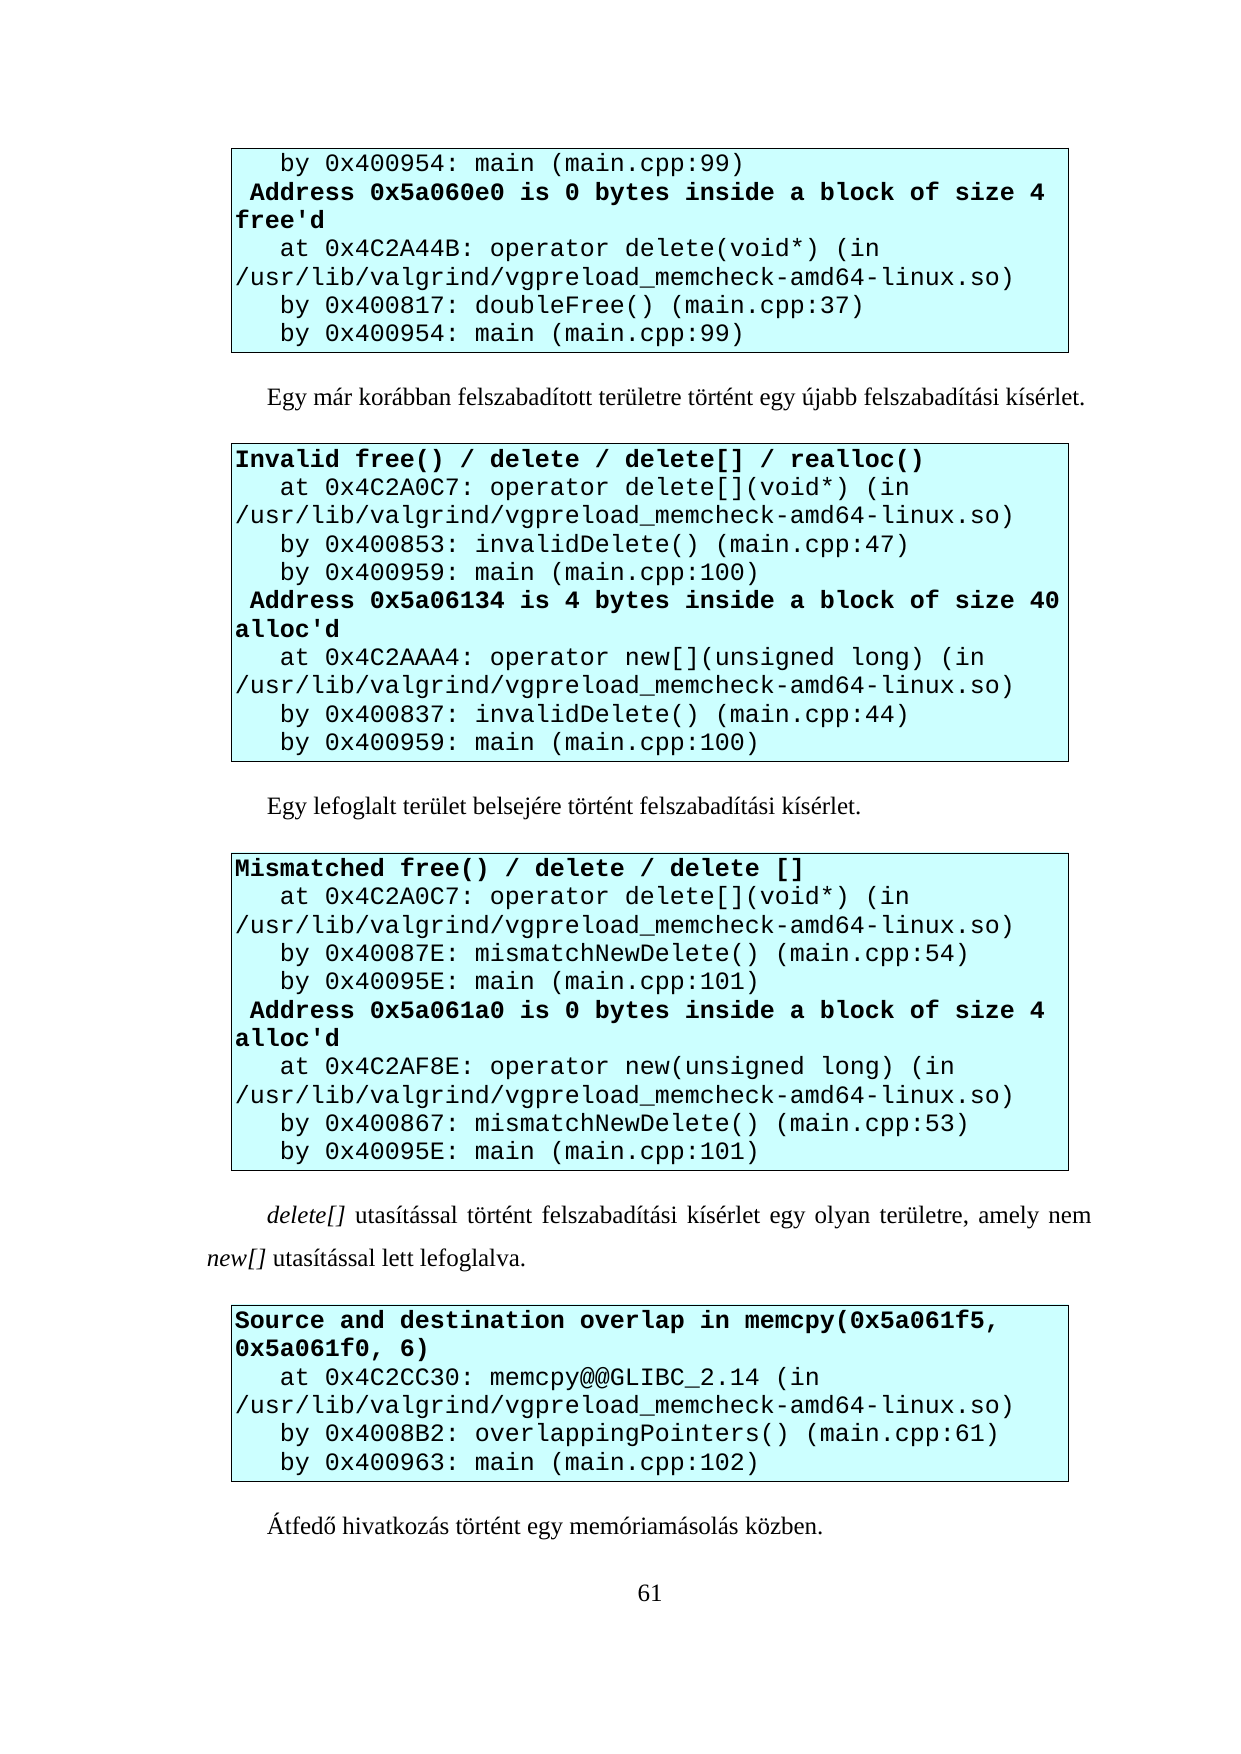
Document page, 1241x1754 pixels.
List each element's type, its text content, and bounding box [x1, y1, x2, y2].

text Source and destination overlap in memcpy(0x5a061f5, 0x5a061f0, 6) at 0x4C2CC30: memcpy@@GLIBC_2.14 (in /usr/lib/valgrind/vgpreload_memcheck-amd64-linux.so) by 0x4008B2: overlappingPointers() (main.cpp:61) by 0x400963: main (main.cpp:102) [232, 1306, 1068, 1481]
text by 0x400954: main (main.cpp:99) Address 0x5a060e0 is 0 bytes inside a block of size 4 free'd at 0x4C2A44B: operator delete(void*) (in /usr/lib/valgrind/vgpreload_memcheck-amd64-linux.so) by 0x400817: doubleFree() (main.cpp:37) by 0x400954: main (main.cpp:99) [232, 149, 1068, 352]
text Egy már korábban felszabadított területre történt egy újabb felszabadítási kísérlet. [207, 382, 1093, 411]
text Mismatched free() / delete / delete [] at 0x4C2A0C7: operator delete[](void*) (in /usr/lib/valgrind/vgpreload_memcheck-amd64-linux.so) by 0x40087E: mismatchNewDelete() (main.cpp:54) by 0x40095E: main (main.cpp:101) Address 0x5a061a0 is 0 bytes inside a block of size 4 alloc'd at 0x4C2AF8E: operator new(unsigned long) (in /usr/lib/valgrind/vgpreload_memcheck-amd64-linux.so) by 0x400867: mismatchNewDelete() (main.cpp:53) by 0x40095E: main (main.cpp:101) [232, 854, 1068, 1170]
text Egy lefoglalt terület belsejére történt felszabadítási kísérlet. [207, 791, 1093, 820]
text delete[] utasítással történt felszabadítási kísérlet egy olyan területre, amely nem new[] utasítással lett lefoglalva. [207, 1200, 1093, 1272]
text Átfedő hivatkozás történt egy memóriamásolás közben. [207, 1511, 1093, 1539]
text Invalid free() / delete / delete[] / realloc() at 0x4C2A0C7: operator delete[](void*) (in /usr/lib/valgrind/vgpreload_memcheck-amd64-linux.so) by 0x400853: invalidDelete() (main.cpp:47) by 0x400959: main (main.cpp:100) Address 0x5a06134 is 4 bytes inside a block of size 40 alloc'd at 0x4C2AAA4: operator new[](unsigned long) (in /usr/lib/valgrind/vgpreload_memcheck-amd64-linux.so) by 0x400837: invalidDelete() (main.cpp:44) by 0x400959: main (main.cpp:100) [232, 444, 1068, 761]
